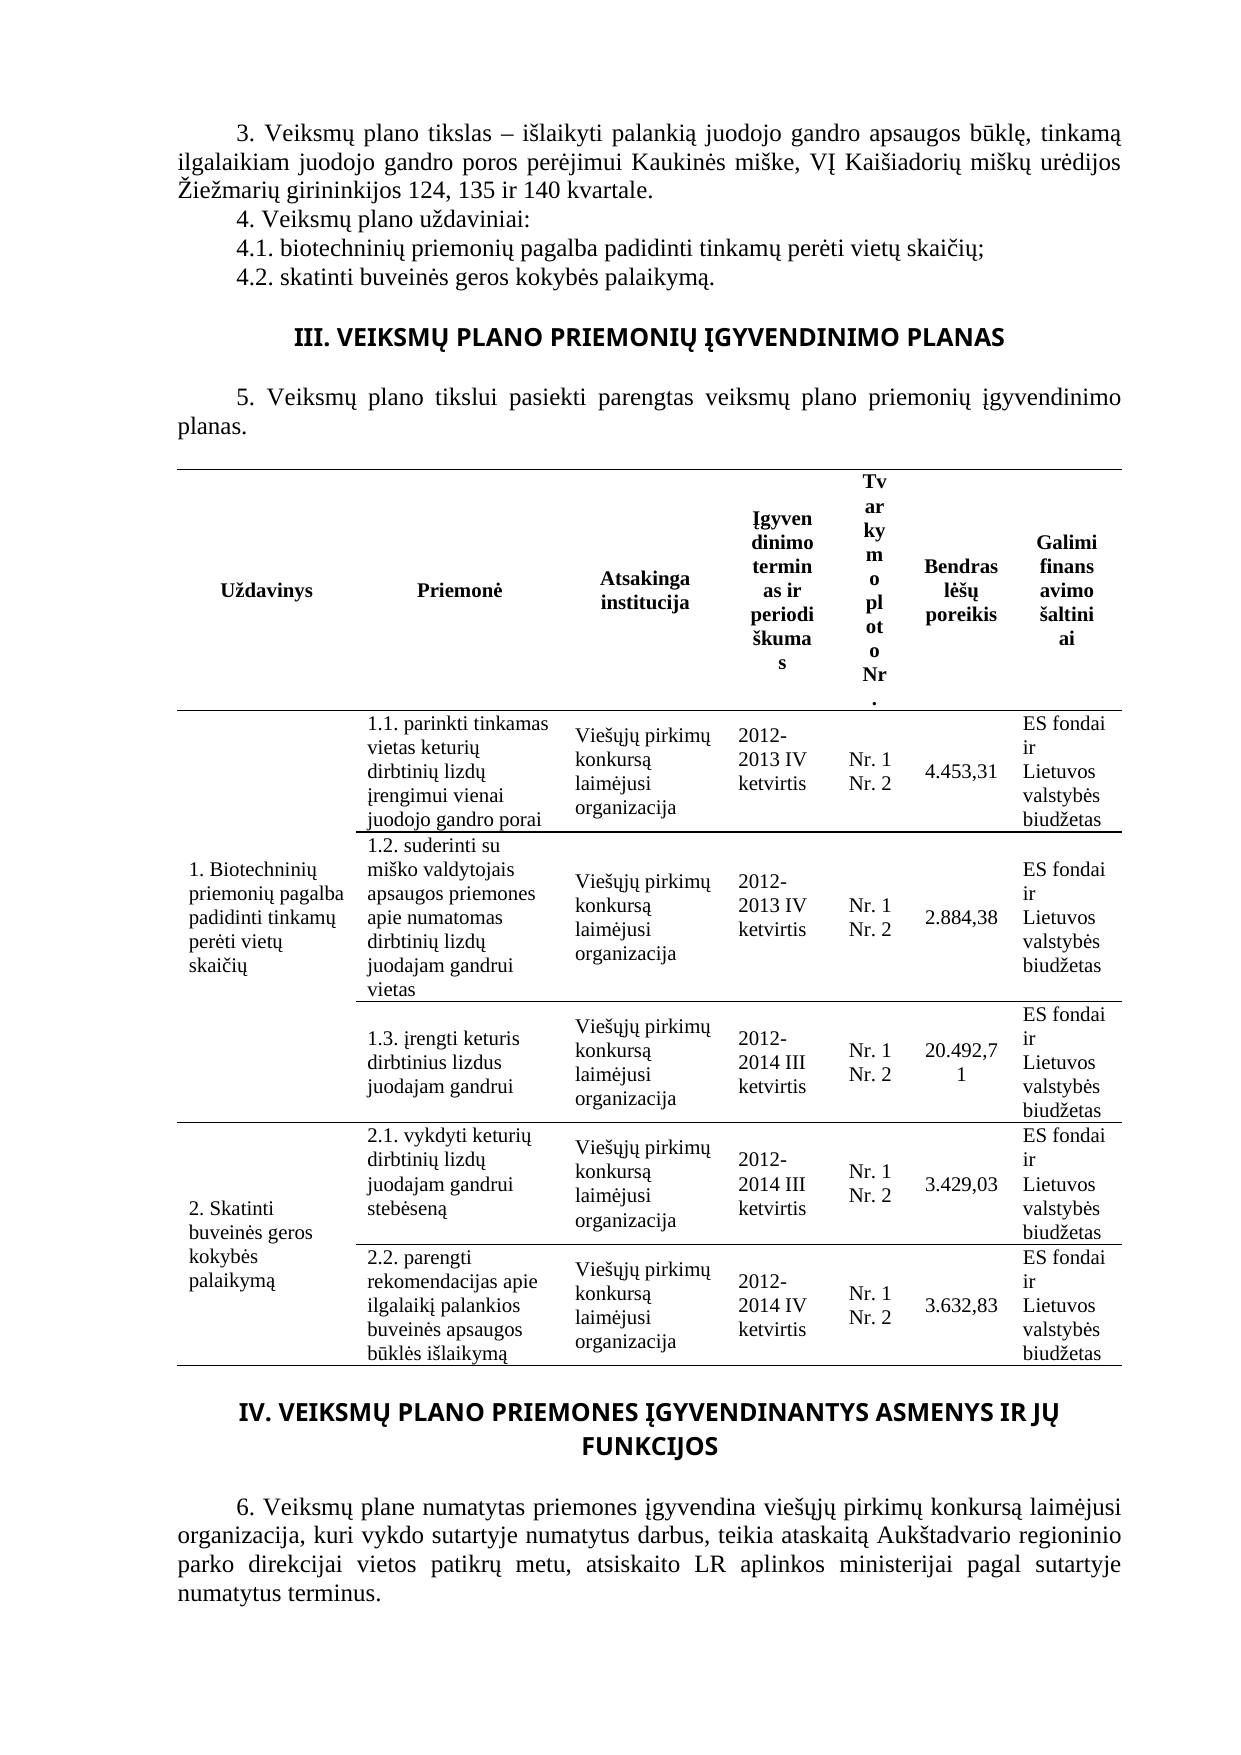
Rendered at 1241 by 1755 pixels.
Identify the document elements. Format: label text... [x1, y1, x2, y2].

table_cell ES fondai ir Lietuvos valstybės biudžetas [1011, 833, 1122, 1001]
text 4.2. skatinti buveinės geros kokybės palaikymą. [177, 262, 1122, 291]
table_cell 1. Biotechninių priemonių pagalba padidinti tinkamų perėti vietų skaičių [177, 711, 356, 1122]
table_header Bendras lėšų poreikis [911, 470, 1011, 710]
table_cell 2. Skatinti buveinės geros kokybės palaikymą [177, 1123, 356, 1365]
table_cell 3.429,03 [911, 1123, 1011, 1244]
text 4.1. biotechninių priemonių pagalba padidinti tinkamų perėti vietų skaičių; [177, 233, 1122, 262]
text III. veiksmų plano priemonių įgyvendinimo planas [177, 319, 1122, 353]
table_cell 2012-2013 IV ketvirtis [727, 711, 837, 831]
table_cell ES fondai ir Lietuvos valstybės biudžetas [1011, 1002, 1122, 1122]
table_cell Viešųjų pirkimų konkursą laimėjusi organizacija [564, 711, 727, 831]
text 4. Veiksmų plano uždaviniai: [177, 204, 1122, 233]
table_cell ES fondai ir Lietuvos valstybės biudžetas [1011, 711, 1122, 831]
table_header Galimi finansavimo šaltiniai [1011, 470, 1122, 710]
table_cell ES fondai ir Lietuvos valstybės biudžetas [1011, 1245, 1122, 1365]
table_header Tvarkymo ploto Nr. [838, 470, 911, 710]
table_header Įgyvendinimo terminas ir periodiškumas [727, 470, 837, 710]
table_cell Nr. 1 Nr. 2 [838, 1245, 911, 1365]
table_cell 2.1. vykdyti keturių dirbtinių lizdų juodajam gandrui stebėseną [356, 1123, 563, 1244]
table_cell Nr. 1 Nr. 2 [838, 711, 911, 831]
table_cell 2012-2013 IV ketvirtis [727, 833, 837, 1001]
table_cell 1.1. parinkti tinkamas vietas keturių dirbtinių lizdų įrengimui vienai juodojo gandro porai [356, 711, 563, 831]
table_cell Viešųjų pirkimų konkursą laimėjusi organizacija [564, 833, 727, 1001]
table_header Priemonė [356, 470, 563, 710]
table_cell 2.884,38 [911, 833, 1011, 1001]
table_cell Viešųjų pirkimų konkursą laimėjusi organizacija [564, 1002, 727, 1122]
table_header Uždavinys [177, 470, 356, 710]
table_cell Viešųjų pirkimų konkursą laimėjusi organizacija [564, 1123, 727, 1244]
table_cell 2.2. parengti rekomendacijas apie ilgalaikį palankios buveinės apsaugos būklės išlaikymą [356, 1245, 563, 1365]
table_cell Nr. 1 Nr. 2 [838, 1002, 911, 1122]
text 5. Veiksmų plano tikslui pasiekti parengtas veiksmų plano priemonių įgyvendinimo planas. [177, 382, 1122, 440]
text 6. Veiksmų plane numatytas priemones įgyvendina viešųjų pirkimų konkursą laimėjusi organizacija, kuri vykdo sutartyje numatytus darbus, teikia ataskaitą Aukštadvario regioninio parko direkcijai vietos patikrų metu, atsiskaito LR aplinkos ministerijai pagal sutartyje numatytus terminus. [177, 1492, 1122, 1607]
table_cell Viešųjų pirkimų konkursą laimėjusi organizacija [564, 1245, 727, 1365]
table_cell 20.492,71 [911, 1002, 1011, 1122]
table_cell ES fondai ir Lietuvos valstybės biudžetas [1011, 1123, 1122, 1244]
text IV. veiksmų plano priemones įgyvendinantys asmenys ir jų funkcijos [177, 1395, 1122, 1463]
table_cell 2012-2014 III ketvirtis [727, 1123, 837, 1244]
table_cell 3.632,83 [911, 1245, 1011, 1365]
table_cell 2012-2014 IV ketvirtis [727, 1245, 837, 1365]
table_cell 1.3. įrengti keturis dirbtinius lizdus juodajam gandrui [356, 1002, 563, 1122]
table_cell 4.453,31 [911, 711, 1011, 831]
table_cell 1.2. suderinti su miško valdytojais apsaugos priemones apie numatomas dirbtinių lizdų juodajam gandrui vietas [356, 833, 563, 1001]
table_cell Nr. 1 Nr. 2 [838, 833, 911, 1001]
table_cell Nr. 1 Nr. 2 [838, 1123, 911, 1244]
table_cell 2012-2014 III ketvirtis [727, 1002, 837, 1122]
table_header Atsakinga institucija [564, 470, 727, 710]
text 3. Veiksmų plano tikslas – išlaikyti palankią juodojo gandro apsaugos būklę, tinkamą ilgalaikiam juodojo gandro poros perėjimui Kaukinės miške, VĮ Kaišiadorių miškų urėdijos Žiežmarių girininkijos 124, 135 ir 140 kvartale. [177, 118, 1122, 204]
